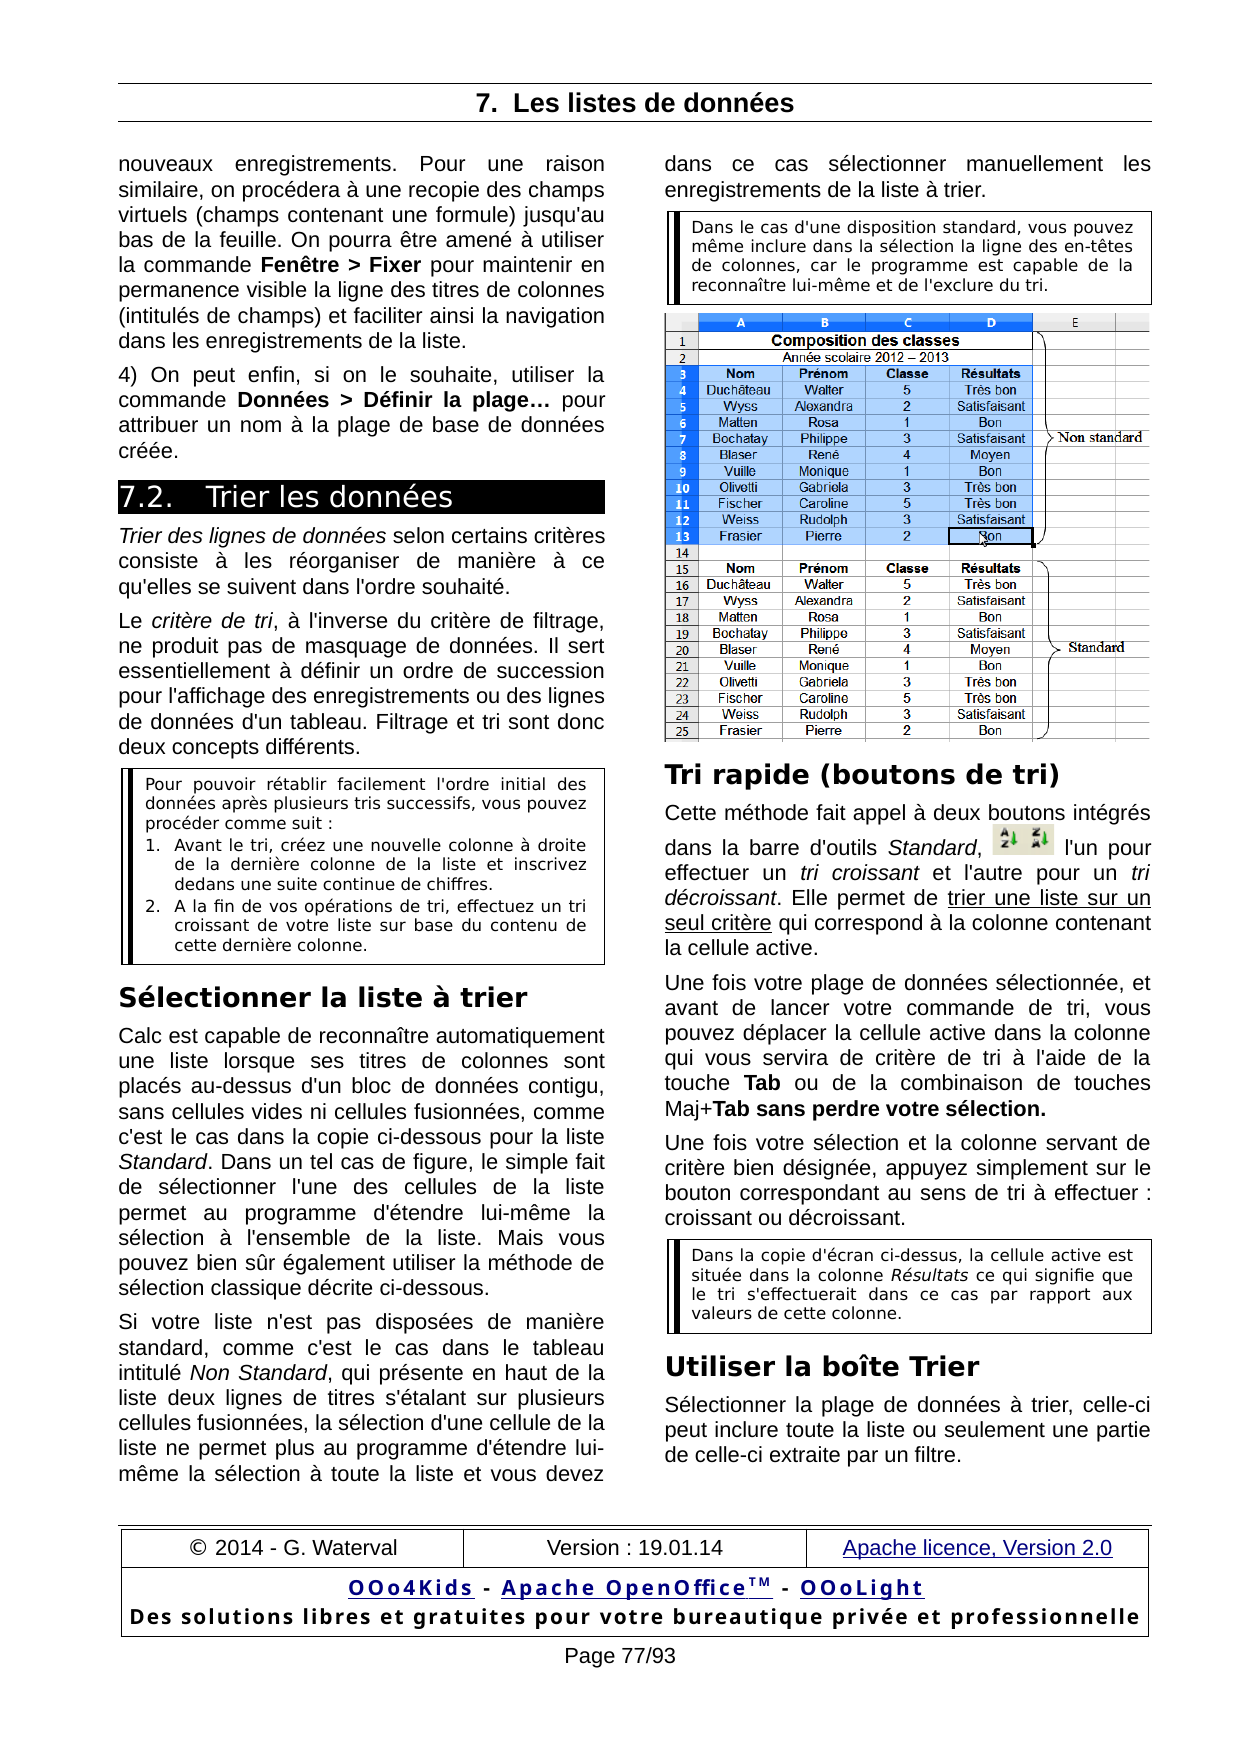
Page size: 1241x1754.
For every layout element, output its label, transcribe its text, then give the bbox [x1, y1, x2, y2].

text Le critère de tri, à l'inverse du critère de filtrage, ne produit pas de masquage de données. Il sert essentiellement à définir un ordre de succession pour l'affichage des enregistrements ou des lignes de données d'un tableau. Filtrage et tri sont donc deux concepts différents. [118, 608, 605, 759]
text Si votre liste n'est pas disposées de manière standard, comme c'est le cas dans le tableau intitulé Non Standard, qui présente en haut de la liste deux lignes de titres s'étalant sur plusieurs cellules fusionnées, la sélection d'une cellule de la liste ne permet plus au programme d'étendre lui-même la sélection à toute la liste et vous devez [118, 1309, 605, 1486]
table_header Dans la copie d'écran ci-dessus, la cellule active est située dans la colonne Résultats ce qui signifie que le tri s'effectuerait dans ce cas par rapport aux valeurs de cette colonne. [680, 1240, 1151, 1332]
subtitle Tri rapide (boutons de tri) [664, 759, 1152, 791]
table_header Dans le cas d'une disposition standard, vous pouvez même inclure dans la sélection la ligne des en-têtes de colonnes, car le programme est capable de la reconnaître lui-même et de l'exclure du tri. [680, 212, 1151, 304]
text Cette méthode fait appel à deux boutons intégrés dans la barre d'outils Standard, l'un pour effectuer un tri croissant et l'autre pour un tri décroissant. Elle permet de trier une liste sur un seul critère qui correspond à la colonne contenant la cellule active. [664, 799, 1152, 961]
text Une fois votre sélection et la colonne servant de critère bien désignée, appuyez simplement sur le bouton correspondant au sens de tri à effectuer : croissant ou décroissant. [664, 1129, 1152, 1230]
subtitle Utiliser la boîte Trier [664, 1351, 1152, 1383]
table_header Pour pouvoir rétablir facilement l'ordre initial des données après plusieurs tris successifs, vous pouvez procéder comme suit : Avant le tri, créez une nouvelle colonne à droite de la dernière colonne de la liste et inscrivez dedans une suite continue de chiffres. A la fin de vos opérations de tri, effectuez un tri croissant de votre liste sur base du contenu de cette dernière colonne. [133, 769, 604, 964]
text Une fois votre plage de données sélectionnée, et avant de lancer votre commande de tri, vous pouvez déplacer la cellule active dans la colonne qui vous servira de critère de tri à l'aide de la touche Tab ou de la combinaison de touches Maj+Tab sans perdre votre sélection. [664, 969, 1152, 1121]
text Trier des lignes de données selon certains critères consiste à les réorganiser de manière à ce qu'elles se suivent dans l'ordre souhaité. [118, 523, 605, 599]
text nouveaux enregistrements. Pour une raison similaire, on procédera à une recopie des champs virtuels (champs contenant une formule) jusqu'au bas de la feuille. On pourra être amené à utiliser la commande Fenêtre > Fixer pour maintenir en permanence visible la ligne des titres de colonnes (intitulés de champs) et faciliter ainsi la navigation dans les enregistrements de la liste. [118, 151, 605, 353]
text Sélectionner la plage de données à trier, celle-ci peut inclure toute la liste ou seulement une partie de celle-ci extraite par un filtre. [664, 1392, 1152, 1467]
subtitle Trier les données [118, 480, 605, 514]
text Calc est capable de reconnaître automatiquement une liste lorsque ses titres de colonnes sont placés au-dessus d'un bloc de données contigu, sans cellules vides ni cellules fusionnées, comme c'est le cas dans la copie ci-dessous pour la liste Standard. Dans un tel cas de figure, le simple fait de sélectionner l'une des cellules de la liste permet au programme d'étendre lui-même la sélection à l'ensemble de la liste. Mais vous pouvez bien sûr également utiliser la méthode de sélection classique décrite ci-dessous. [118, 1023, 605, 1300]
text 4) On peut enfin, si on le souhaite, utiliser la commande Données > Définir la plage… pour attribuer un nom à la plage de base de données créée. [118, 362, 605, 463]
subtitle Sélectionner la liste à trier [118, 983, 605, 1014]
text dans ce cas sélectionner manuellement les enregistrements de la liste à trier. [664, 151, 1152, 202]
